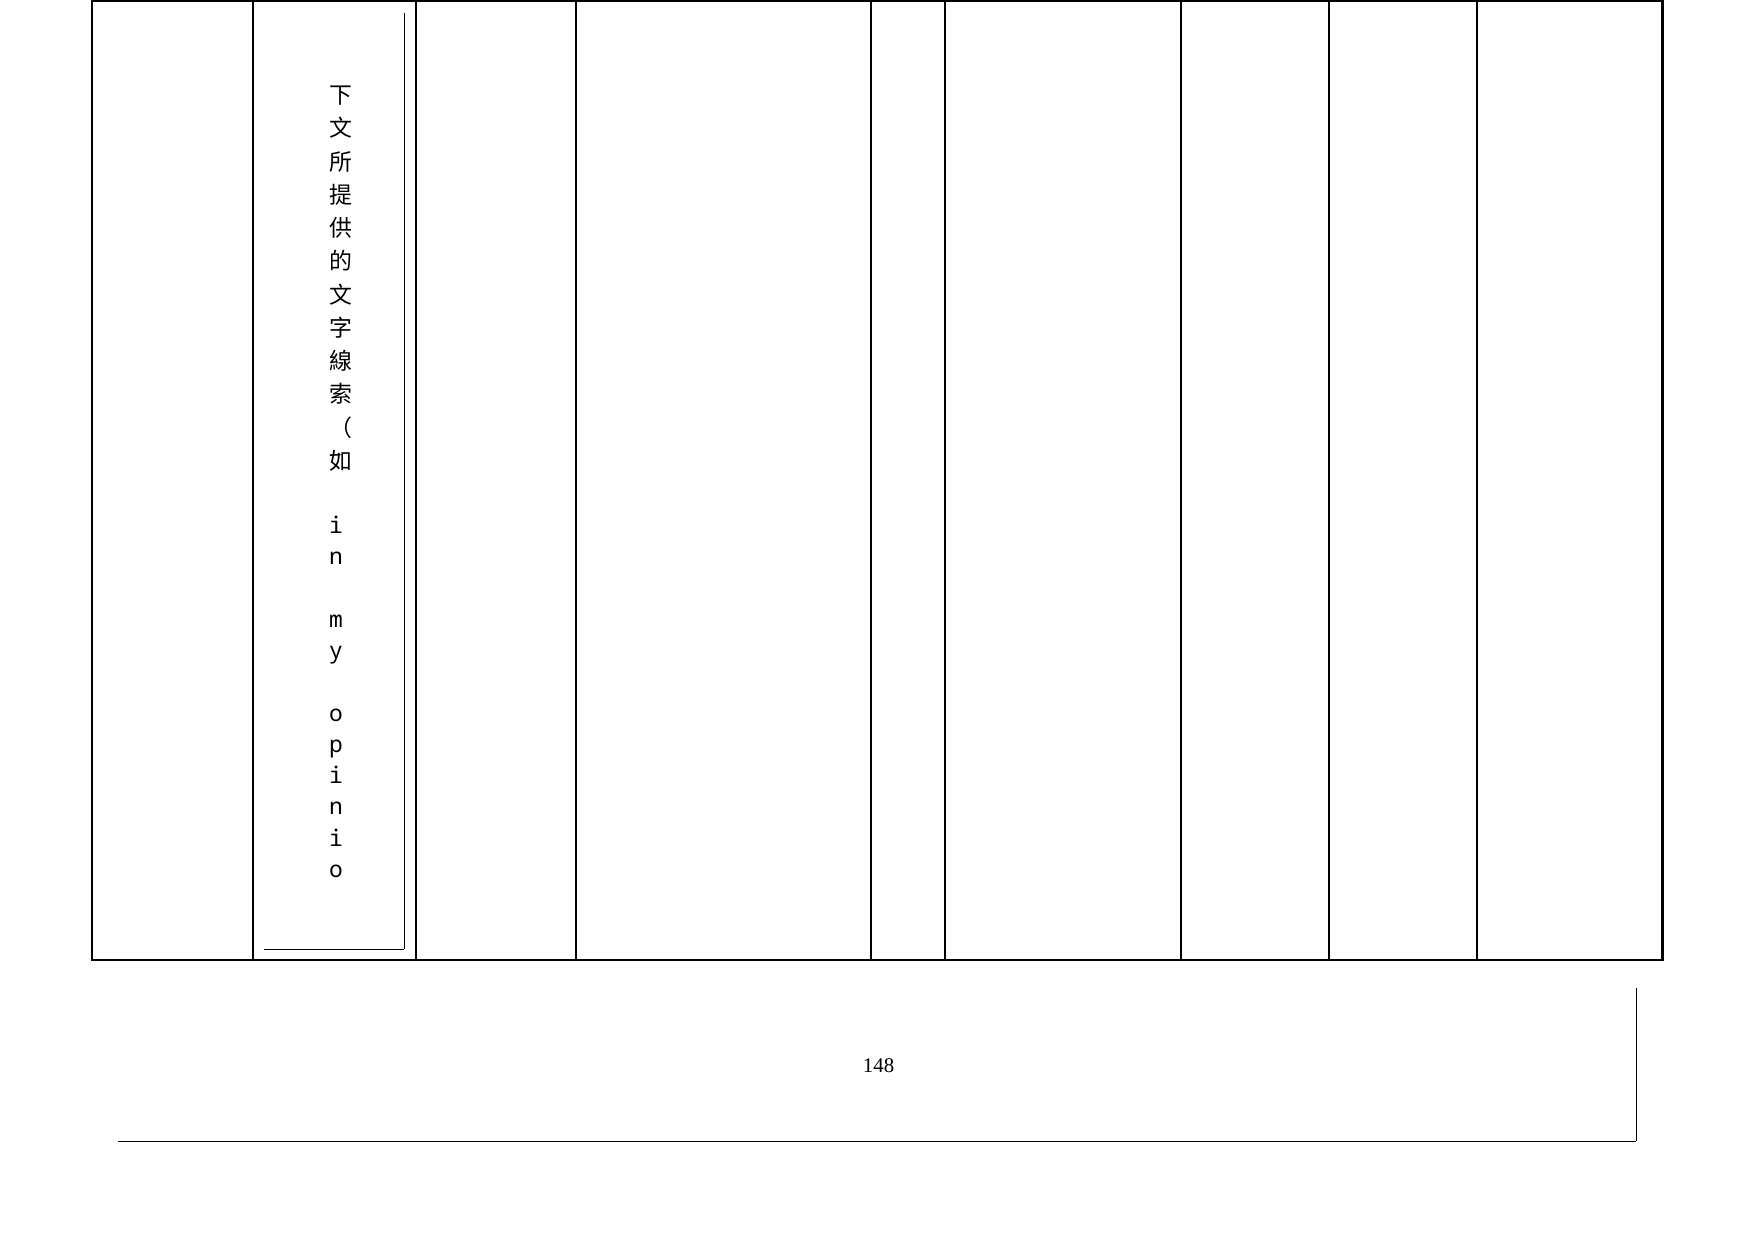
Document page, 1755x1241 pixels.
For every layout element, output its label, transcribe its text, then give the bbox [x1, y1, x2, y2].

table_cell [872, 2, 944, 959]
table_cell [1182, 2, 1328, 959]
table_cell 下文所提供的文字線索（如 in my opinio [254, 2, 415, 959]
table_cell [1330, 2, 1476, 959]
table_cell [577, 2, 870, 959]
table_cell [93, 2, 252, 959]
table_cell [946, 2, 1180, 959]
table_cell [417, 2, 575, 959]
table_cell [1478, 2, 1661, 959]
